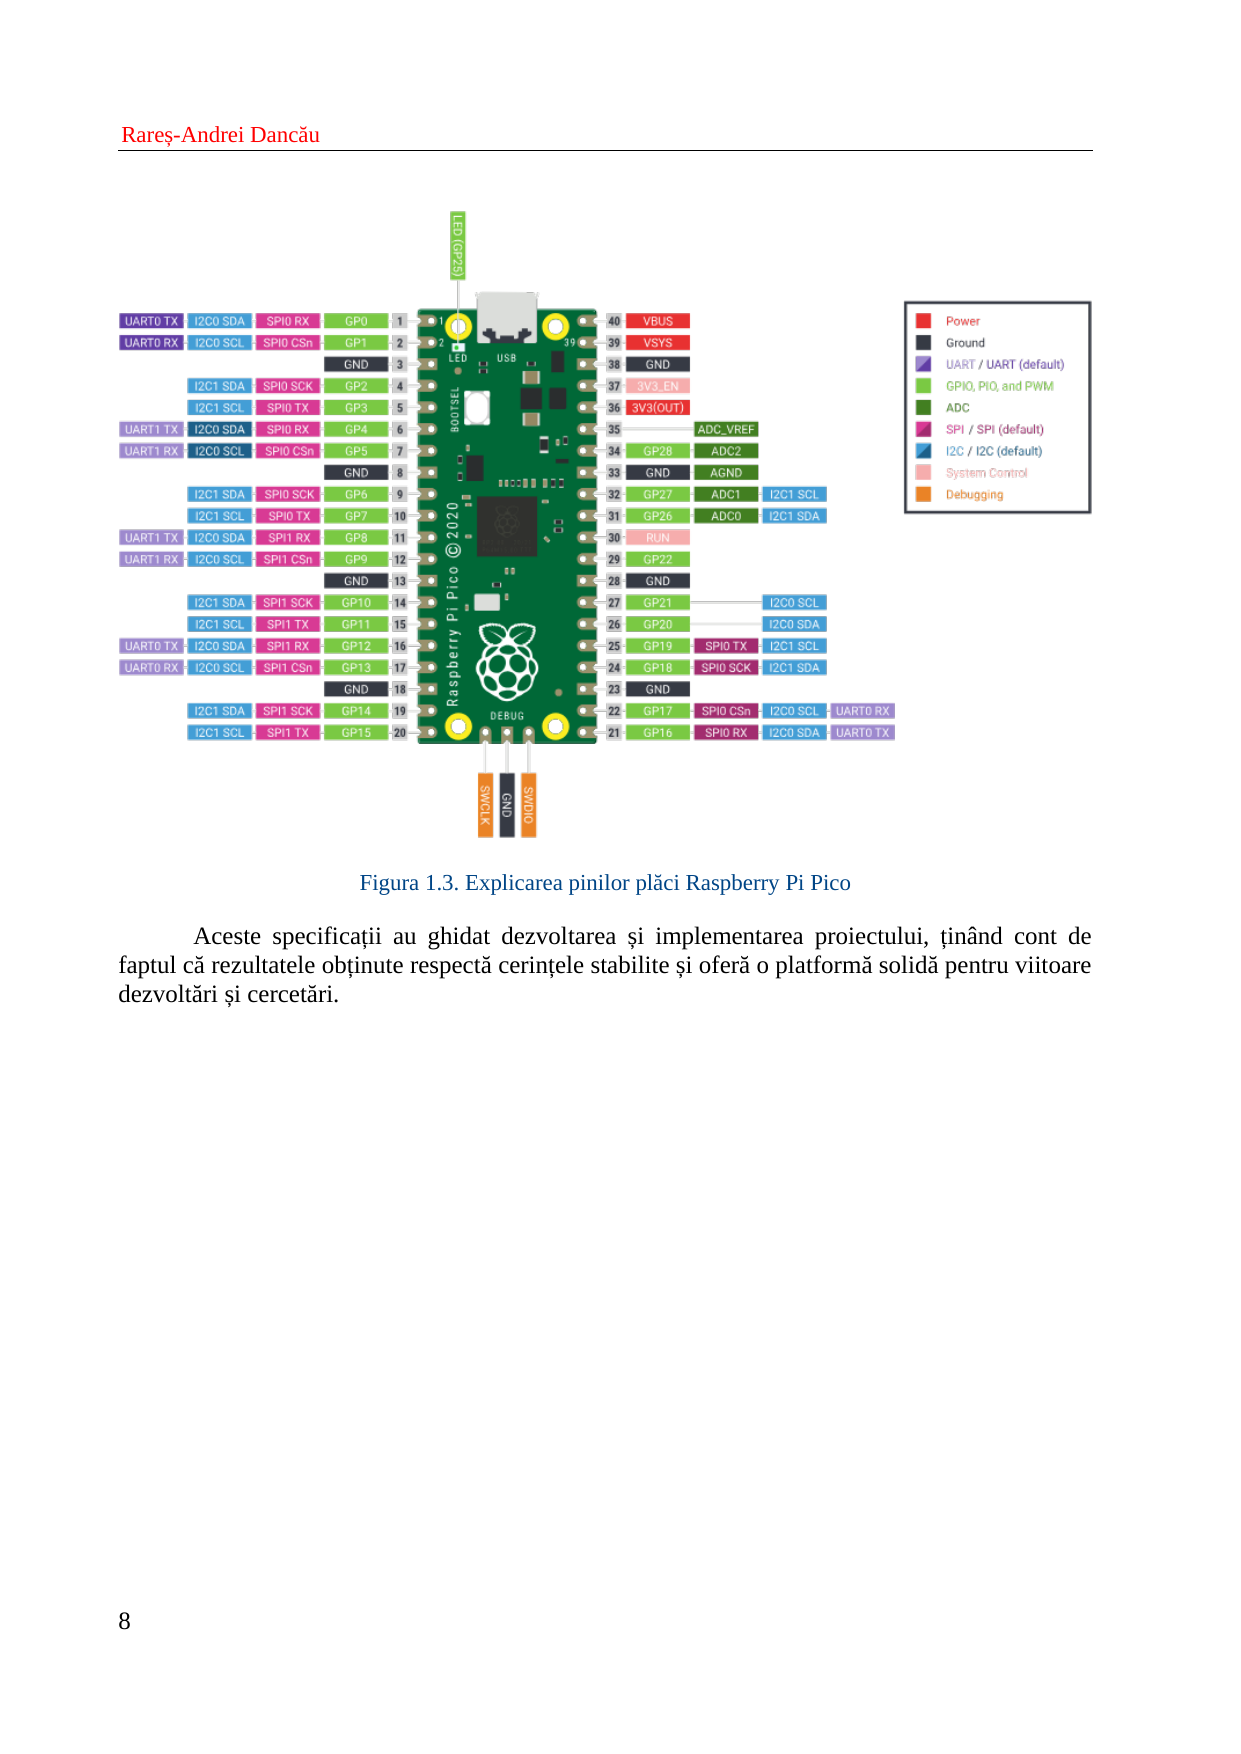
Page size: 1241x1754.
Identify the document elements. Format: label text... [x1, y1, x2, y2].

picture [118, 180, 1093, 869]
text Aceste specificații au ghidat dezvoltarea și implementarea proiectului, ținând cont de faptul că rezultatele obținute respectă cerințele stabilite și oferă o platformă solidă pentru viitoare dezvoltări și cercetări. [118, 921, 1093, 1008]
text Figura 1.3. Explicarea pinilor plăci Raspberry Pi Pico [118, 869, 1093, 895]
